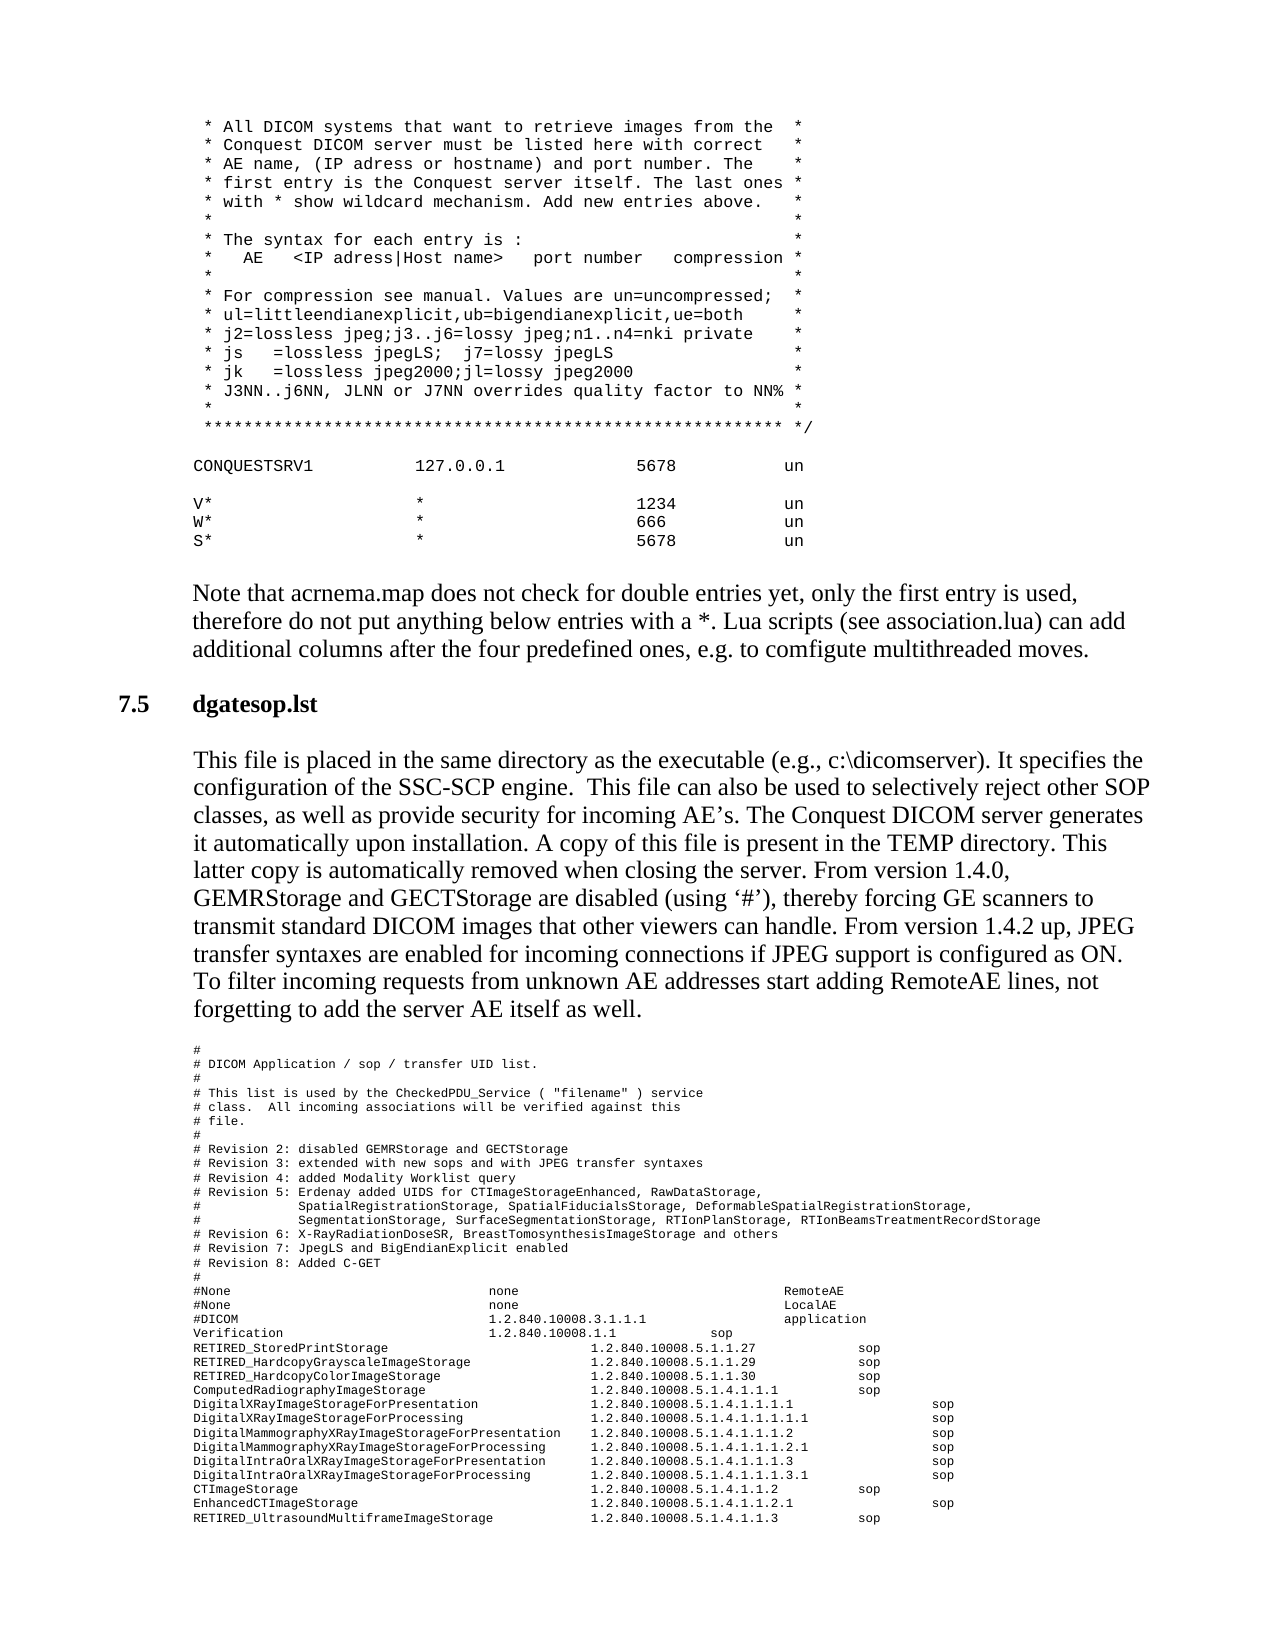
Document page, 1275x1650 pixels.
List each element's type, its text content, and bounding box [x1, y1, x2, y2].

text # [193, 1129, 1157, 1143]
text # Revision 5: Erdenay added UIDS for CTImageStorageEnhanced, RawDataStorage, [193, 1186, 1157, 1200]
text * * [193, 269, 1157, 288]
text # SpatialRegistrationStorage, SpatialFiducialsStorage, DeformableSpatialRegistrationStorage, [193, 1200, 1157, 1214]
text * J3NN..j6NN, JLNN or J7NN overrides quality factor to NN% * [193, 382, 1157, 401]
text RETIRED_StoredPrintStorage 1.2.840.10008.5.1.1.27 sop [193, 1342, 1157, 1356]
text * ul=littleendianexplicit,ub=bigendianexplicit,ue=both * [193, 307, 1157, 326]
text * j2=lossless jpeg;j3..j6=lossy jpeg;n1..n4=nki private * [193, 326, 1157, 344]
text # Revision 6: X-RayRadiationDoseSR, BreastTomosynthesisImageStorage and others [193, 1228, 1157, 1242]
text DigitalIntraOralXRayImageStorageForPresentation 1.2.840.10008.5.1.4.1.1.1.3 sop [193, 1455, 1157, 1469]
text W* * 666 un [193, 514, 1157, 533]
text DigitalXRayImageStorageForPresentation 1.2.840.10008.5.1.4.1.1.1.1 sop [193, 1398, 1157, 1412]
text ********************************************************** */ [193, 420, 1157, 439]
text * * [193, 401, 1157, 420]
text # Revision 2: disabled GEMRStorage and GECTStorage [193, 1143, 1157, 1157]
text S* * 5678 un [193, 533, 1157, 552]
text * Conquest DICOM server must be listed here with correct * [193, 137, 1157, 156]
text EnhancedCTImageStorage 1.2.840.10008.5.1.4.1.1.2.1 sop [193, 1497, 1157, 1512]
text V* * 1234 un [193, 495, 1157, 514]
text # Revision 8: Added C-GET [193, 1257, 1157, 1271]
text ComputedRadiographyImageStorage 1.2.840.10008.5.1.4.1.1.1 sop [193, 1384, 1157, 1398]
text #None none RemoteAE [193, 1285, 1157, 1299]
text CTImageStorage 1.2.840.10008.5.1.4.1.1.2 sop [193, 1483, 1157, 1497]
text 7.5 dgatesop.lst [118, 690, 1157, 718]
text RETIRED_HardcopyGrayscaleImageStorage 1.2.840.10008.5.1.1.29 sop [193, 1356, 1157, 1370]
text * with * show wildcard mechanism. Add new entries above. * [193, 193, 1157, 212]
text # class. All incoming associations will be verified against this [193, 1101, 1157, 1115]
text * AE name, (IP adress or hostname) and port number. The * [193, 156, 1157, 175]
text Note that acrnema.map does not check for double entries yet, only the first entry is used, therefore do not put anything below entries with a *. Lua scripts (see association.lua) can add additional columns after the four predefined ones, e.g. to comfigute multithreaded moves. [118, 579, 1157, 663]
text # SegmentationStorage, SurfaceSegmentationStorage, RTIonPlanStorage, RTIonBeamsTreatmentRecordStorage [193, 1214, 1157, 1228]
text RETIRED_UltrasoundMultiframeImageStorage 1.2.840.10008.5.1.4.1.1.3 sop [193, 1512, 1157, 1526]
text # file. [193, 1115, 1157, 1129]
text CONQUESTSRV1 127.0.0.1 5678 un [193, 457, 1157, 476]
text # [193, 1044, 1157, 1058]
text # Revision 3: extended with new sops and with JPEG transfer syntaxes [193, 1157, 1157, 1172]
text #None none LocalAE [193, 1299, 1157, 1313]
text # DICOM Application / sop / transfer UID list. [193, 1058, 1157, 1072]
text * For compression see manual. Values are un=uncompressed; * [193, 288, 1157, 307]
text # [193, 1072, 1157, 1087]
text DigitalXRayImageStorageForProcessing 1.2.840.10008.5.1.4.1.1.1.1.1 sop [193, 1412, 1157, 1427]
text * The syntax for each entry is : * [193, 231, 1157, 250]
text DigitalIntraOralXRayImageStorageForProcessing 1.2.840.10008.5.1.4.1.1.1.3.1 sop [193, 1469, 1157, 1483]
text This file is placed in the same directory as the executable (e.g., c:\dicomserver). It specifies the configuration of the SSC-SCP engine. This file can also be used to selectively reject other SOP classes, as well as provide security for incoming AE’s. The Conquest DICOM server generates it automatically upon installation. A copy of this file is present in the TEMP directory. This latter copy is automatically removed when closing the server. From version 1.4.0, GEMRStorage and GECTStorage are disabled (using ‘#’), thereby forcing GE scanners to transmit standard DICOM images that other viewers can handle. From version 1.4.2 up, JPEG transfer syntaxes are enabled for incoming connections if JPEG support is configured as ON. To filter incoming requests from unknown AE addresses start adding RemoteAE lines, not forgetting to add the server AE itself as well. [193, 746, 1157, 1023]
text * js =lossless jpegLS; j7=lossy jpegLS * [193, 344, 1157, 363]
text # This list is used by the CheckedPDU_Service ( "filename" ) service [193, 1087, 1157, 1101]
text * first entry is the Conquest server itself. The last ones * [193, 175, 1157, 193]
text # [193, 1271, 1157, 1285]
text * All DICOM systems that want to retrieve images from the * [193, 118, 1157, 137]
text #DICOM 1.2.840.10008.3.1.1.1 application [193, 1313, 1157, 1327]
text * * [193, 212, 1157, 231]
text # Revision 4: added Modality Worklist query [193, 1172, 1157, 1186]
text * jk =lossless jpeg2000;jl=lossy jpeg2000 * [193, 363, 1157, 382]
text * AE <IP adress|Host name> port number compression * [193, 250, 1157, 269]
text DigitalMammographyXRayImageStorageForPresentation 1.2.840.10008.5.1.4.1.1.1.2 sop [193, 1427, 1157, 1441]
text Verification 1.2.840.10008.1.1 sop [193, 1327, 1157, 1342]
text # Revision 7: JpegLS and BigEndianExplicit enabled [193, 1242, 1157, 1257]
text RETIRED_HardcopyColorImageStorage 1.2.840.10008.5.1.1.30 sop [193, 1370, 1157, 1384]
text DigitalMammographyXRayImageStorageForProcessing 1.2.840.10008.5.1.4.1.1.1.2.1 sop [193, 1441, 1157, 1455]
